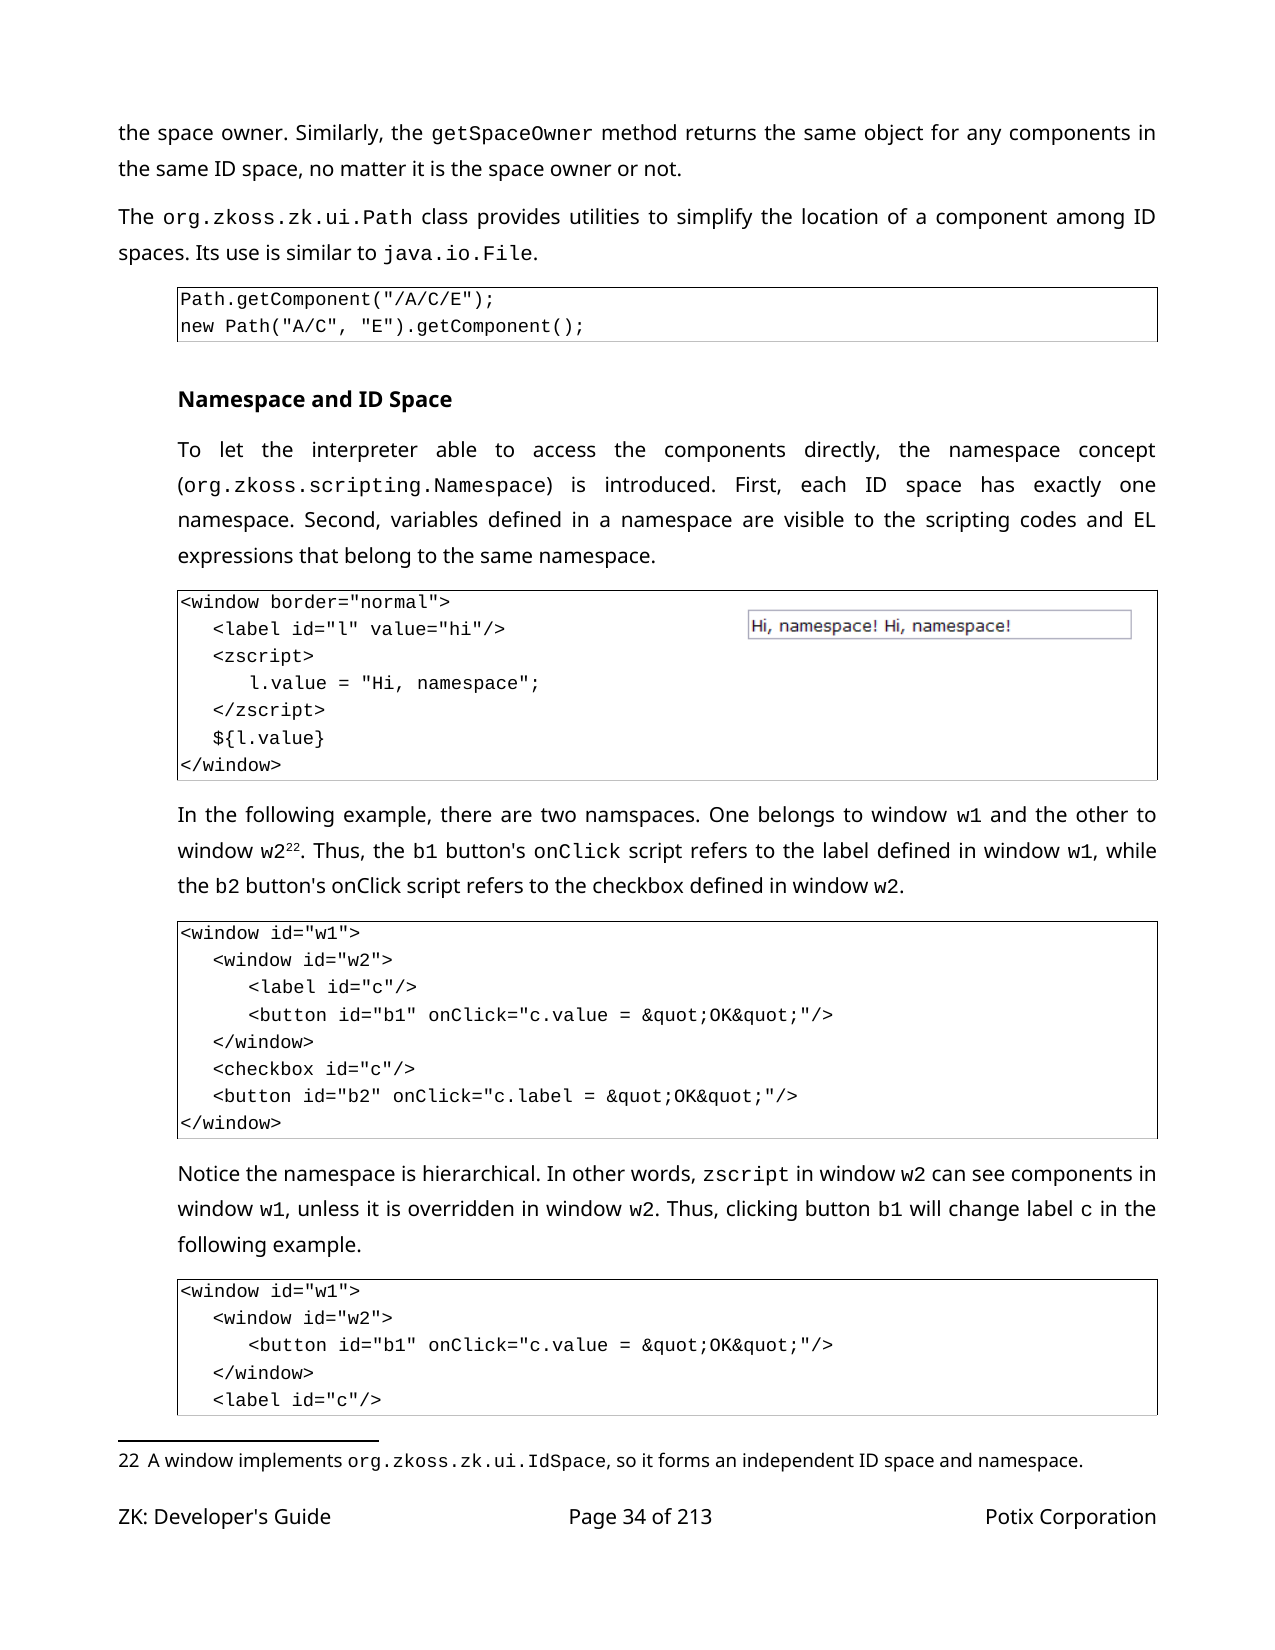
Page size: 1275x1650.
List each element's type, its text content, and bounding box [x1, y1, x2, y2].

text In the following example, there are two namspaces. One belongs to window w1 and the other to window w2. Thus, the b1 button's onClick script refers to the label defined in window w1, while the b2 button's onClick script refers to the checkbox defined in window w2. [177, 801, 1157, 900]
text </window> [178, 753, 1157, 780]
text </window> [178, 1361, 1157, 1385]
text To let the interpreter able to access the components directly, the namespace concept (org.zkoss.scripting.Namespace) is introduced. First, each ID space has exactly one namespace. Second, variables defined in a namespace are visible to the scripting codes and EL expressions that belong to the same namespace. [177, 435, 1157, 569]
text the space owner. Similarly, the getSpaceOwner method returns the same object for any components in the same ID space, no matter it is the space owner or not. [118, 118, 1157, 182]
text <window id="w2"> [178, 948, 1157, 972]
text <label id="c"/> [178, 1388, 1157, 1415]
subtitle Namespace and ID Space [177, 384, 1157, 414]
text </zscript> [178, 698, 1157, 723]
text <checkbox id="c"/> [178, 1057, 1157, 1081]
text A window implements org.zkoss.zk.ui.IdSpace, so it forms an independent ID space and namespace. [118, 1447, 1157, 1473]
picture [743, 606, 1137, 642]
text new Path("A/C", "E").getComponent(); [178, 314, 1157, 341]
text <window border="normal"> [178, 591, 1157, 614]
text <button id="b1" onClick="c.value = &quot;OK&quot;"/> [178, 1002, 1157, 1027]
text <button id="b1" onClick="c.value = &quot;OK&quot;"/> [178, 1333, 1157, 1358]
text Path.getComponent("/A/C/E"); [178, 288, 1157, 311]
text l.value = "Hi, namespace"; [178, 671, 1157, 695]
text The org.zkoss.zk.ui.Path class provides utilities to simplify the location of a component among ID spaces. Its use is similar to java.io.File. [118, 202, 1157, 267]
text </window> [178, 1029, 1157, 1054]
text <window id="w1"> [178, 922, 1157, 945]
text <zscript> [178, 644, 1157, 668]
text <label id="c"/> [178, 975, 1157, 999]
text ${l.value} [178, 726, 1157, 750]
text <label id="l" value="hi"/> [178, 617, 743, 641]
text <window id="w2"> [178, 1306, 1157, 1330]
text Notice the namespace is hierarchical. In other words, zscript in window w2 can see components in window w1, unless it is overridden in window w2. Thus, clicking button b1 will change label c in the following example. [177, 1159, 1157, 1258]
text </window> [178, 1111, 1157, 1138]
text <button id="b2" onClick="c.label = &quot;OK&quot;"/> [178, 1084, 1157, 1108]
text <window id="w1"> [178, 1280, 1157, 1303]
